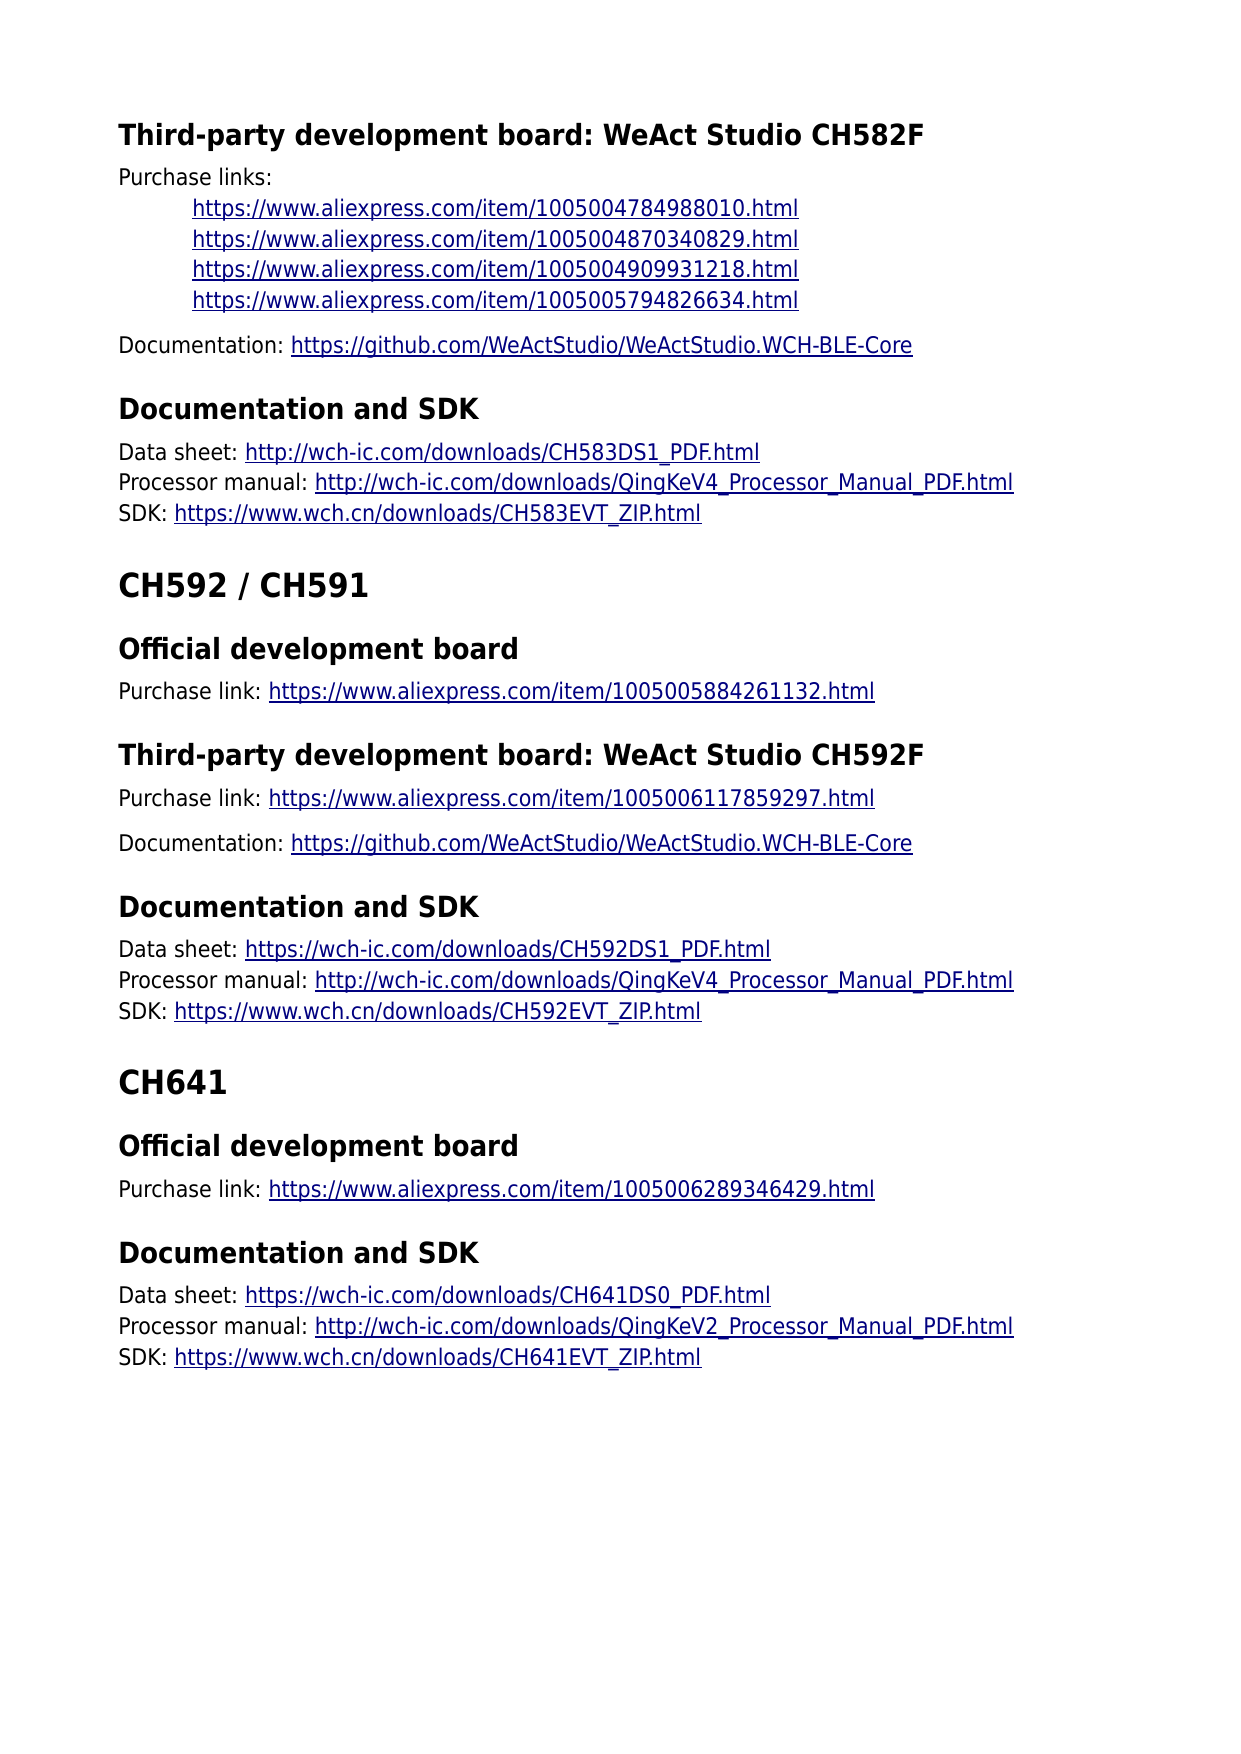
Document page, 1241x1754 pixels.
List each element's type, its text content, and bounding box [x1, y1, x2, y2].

text Processor manual: http://wch-ic.com/downloads/QingKeV4_Processor_Manual_PDF.html [118, 967, 1122, 994]
text SDK: https://www.wch.cn/downloads/CH641EVT_ZIP.html [118, 1344, 1122, 1371]
text SDK: https://www.wch.cn/downloads/CH583EVT_ZIP.html [118, 500, 1122, 527]
subtitle CH592 / CH591 [118, 566, 1122, 605]
subtitle Third-party development board: WeAct Studio CH592F [118, 738, 1122, 772]
text Purchase link: https://www.aliexpress.com/item/1005005884261132.html [118, 678, 1122, 705]
subtitle Official development board [118, 1130, 1122, 1164]
text https://www.aliexpress.com/item/1005004870340829.html [192, 226, 1122, 252]
text Processor manual: http://wch-ic.com/downloads/QingKeV2_Processor_Manual_PDF.html [118, 1313, 1122, 1340]
text Data sheet: http://wch-ic.com/downloads/CH583DS1_PDF.html [118, 439, 1122, 465]
text https://www.aliexpress.com/item/1005004909931218.html [192, 256, 1122, 283]
text https://www.aliexpress.com/item/1005004784988010.html [192, 195, 1122, 222]
subtitle CH641 [118, 1064, 1122, 1103]
text Purchase links: [118, 164, 1122, 191]
text https://www.aliexpress.com/item/1005005794826634.html [192, 287, 1122, 314]
text Purchase link: https://www.aliexpress.com/item/1005006117859297.html [118, 785, 1122, 812]
subtitle Official development board [118, 632, 1122, 666]
subtitle Documentation and SDK [118, 392, 1122, 426]
text SDK: https://www.wch.cn/downloads/CH592EVT_ZIP.html [118, 998, 1122, 1024]
text Documentation: https://github.com/WeActStudio/WeActStudio.WCH-BLE-Core [118, 332, 1122, 359]
subtitle Third-party development board: WeAct Studio CH582F [118, 118, 1122, 152]
subtitle Documentation and SDK [118, 890, 1122, 924]
text Data sheet: https://wch-ic.com/downloads/CH641DS0_PDF.html [118, 1283, 1122, 1309]
text Purchase link: https://www.aliexpress.com/item/1005006289346429.html [118, 1176, 1122, 1203]
text Processor manual: http://wch-ic.com/downloads/QingKeV4_Processor_Manual_PDF.html [118, 469, 1122, 496]
text Data sheet: https://wch-ic.com/downloads/CH592DS1_PDF.html [118, 937, 1122, 963]
text Documentation: https://github.com/WeActStudio/WeActStudio.WCH-BLE-Core [118, 830, 1122, 857]
subtitle Documentation and SDK [118, 1236, 1122, 1270]
